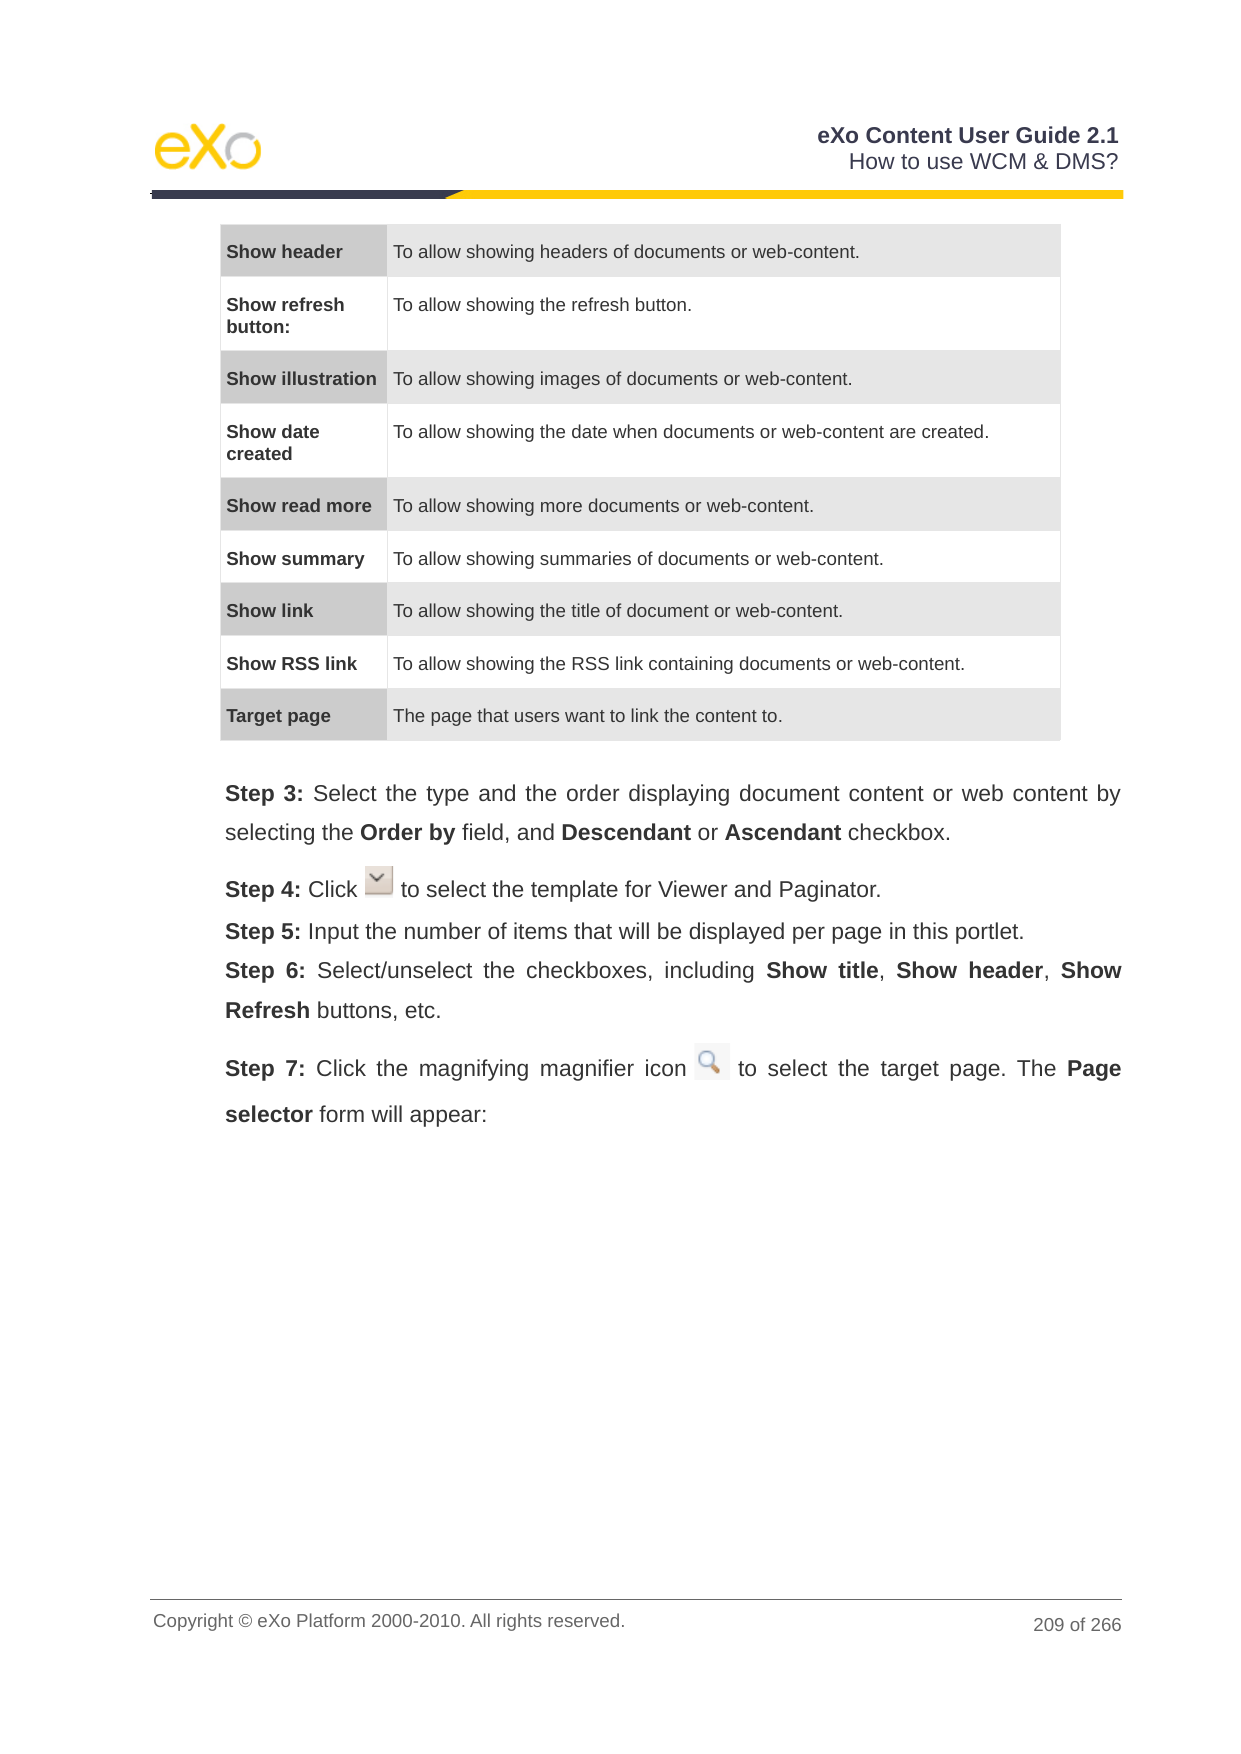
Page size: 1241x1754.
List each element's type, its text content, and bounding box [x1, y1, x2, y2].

table_cell Show read more [221, 478, 387, 530]
table_cell Show RSS link [221, 636, 387, 687]
table_cell To allow showing the refresh button. [388, 277, 1060, 350]
list Step 5: Input the number of items that will be displayed per page in this portlet. [187, 918, 1122, 944]
picture [694, 1043, 731, 1080]
table_cell Show date created [221, 404, 387, 477]
table_cell Show header [221, 225, 387, 276]
picture [365, 866, 394, 898]
table_cell Show illustration [221, 351, 387, 403]
picture [151, 190, 1124, 199]
table_cell To allow showing the RSS link containing documents or web-content. [388, 636, 1060, 687]
table_cell To allow showing images of documents or web-content. [388, 351, 1060, 403]
table_cell To allow showing the title of document or web-content. [388, 583, 1060, 635]
list Step 3: Select the type and the order displaying document content or web content by selecting the Order by field, and Descendant or Ascendant checkbox. [187, 780, 1122, 846]
table_cell Target page [221, 689, 387, 740]
list Step 4: Clickto select the template for Viewer and Paginator. [187, 873, 1122, 905]
table_cell Show link [221, 583, 387, 635]
table_cell The page that users want to link the content to. [388, 689, 1060, 740]
picture [155, 123, 262, 170]
table_cell To allow showing more documents or web-content. [388, 478, 1060, 530]
table_cell To allow showing headers of documents or web-content. [388, 225, 1060, 276]
table_cell Show summary [221, 531, 387, 582]
table_cell To allow showing the date when documents or web-content are created. [388, 404, 1060, 477]
table_cell Show refresh button: [221, 277, 387, 350]
list Step 6: Select/unselect the checkboxes, including Show title, Show header, Show Refresh buttons, etc. [187, 957, 1122, 1023]
list Step 7: Click the magnifying magnifier iconto select the target page. The Page selector form will appear: [187, 1036, 1122, 1127]
table_cell To allow showing summaries of documents or web-content. [388, 531, 1060, 582]
